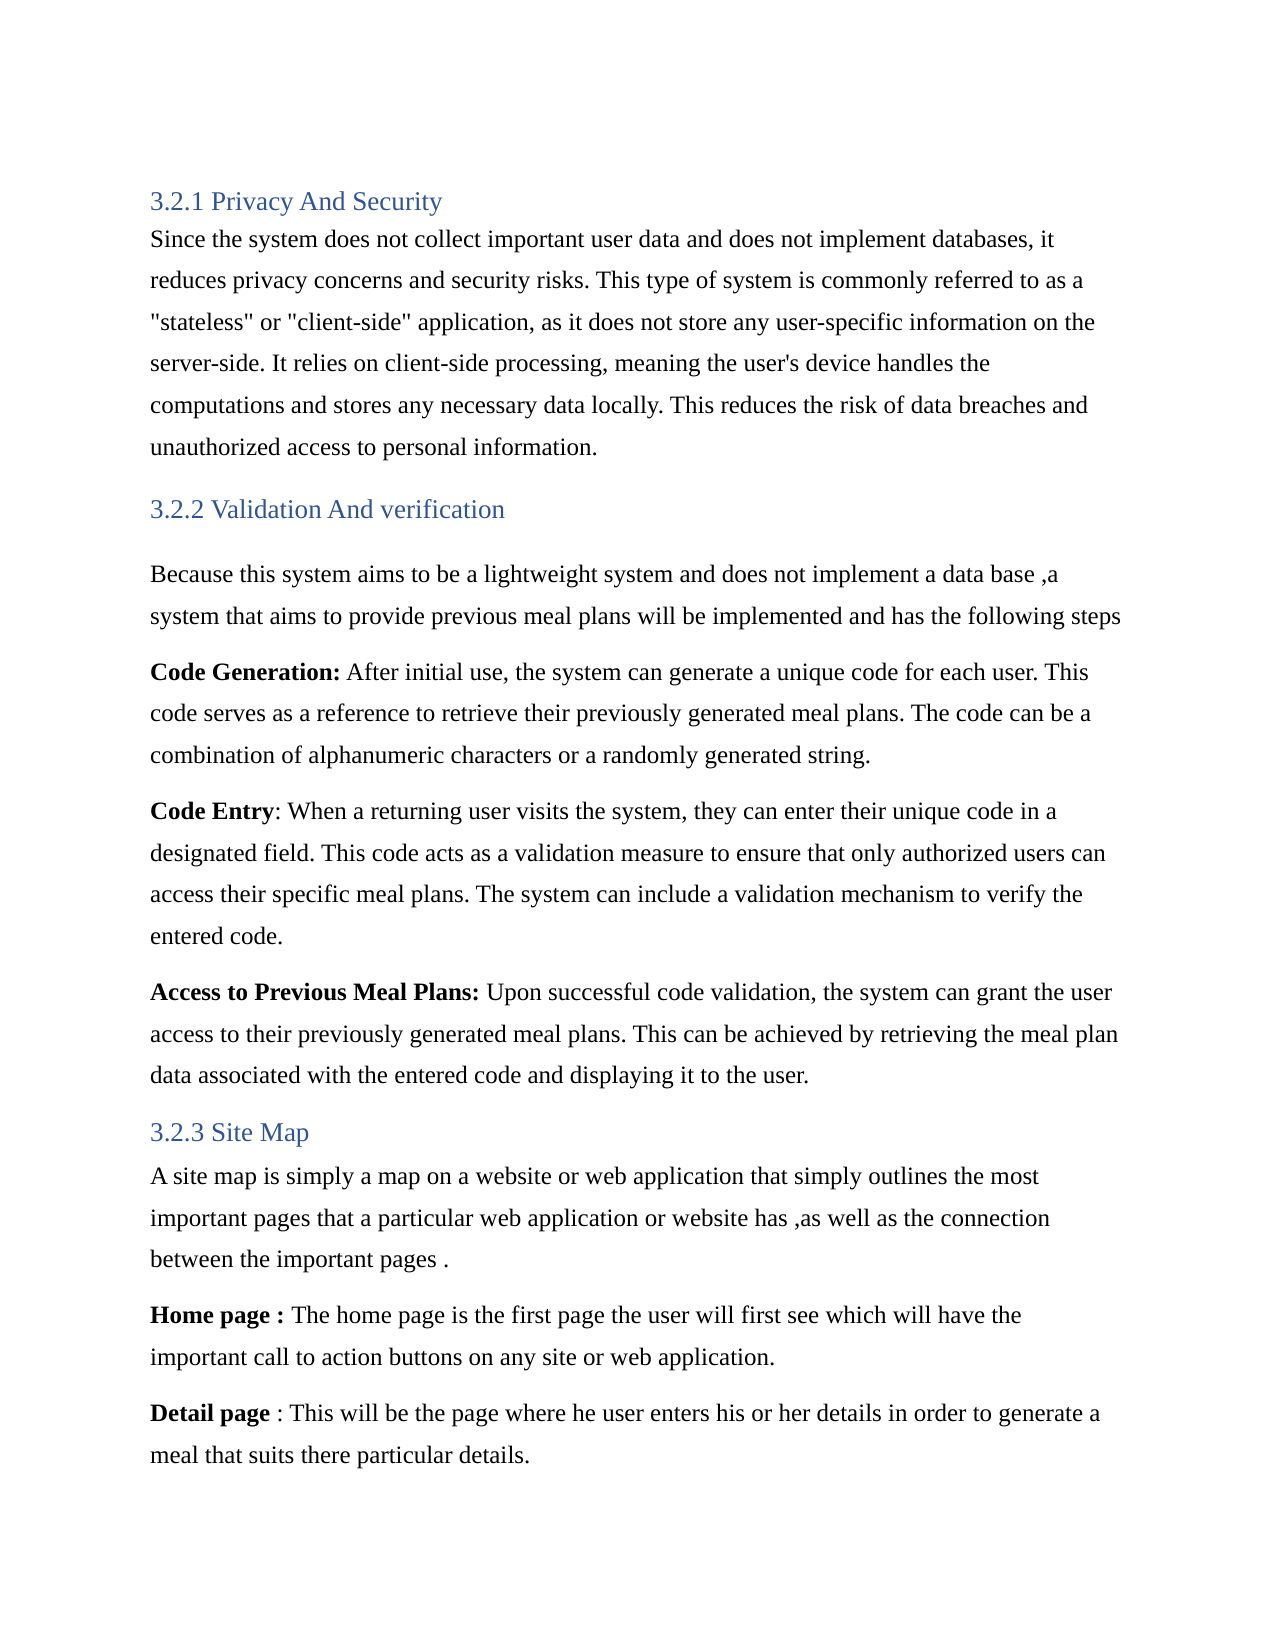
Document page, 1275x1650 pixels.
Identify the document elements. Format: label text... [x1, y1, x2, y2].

list Access to Previous Meal Plans: Upon successful code validation, the system can grant the user access to their previously generated meal plans. This can be achieved by retrieving the meal plan data associated with the entered code and displaying it to the user. [150, 978, 1125, 1089]
list Because this system aims to be a lightweight system and does not implement a data base ,a system that aims to provide previous meal plans will be implemented and has the following steps [150, 560, 1125, 629]
list Since the system does not collect important user data and does not implement databases, it reduces privacy concerns and security risks. This type of system is commonly referred to as a "stateless" or "client-side" application, as it does not store any user-specific information on the server-side. It relies on client-side processing, meaning the user's device handles the computations and stores any necessary data locally. This reduces the risk of data breaches and unauthorized access to personal information. [150, 225, 1125, 460]
subtitle 3.2.3 Site Map [150, 1117, 1125, 1147]
list Code Entry: When a returning user visits the system, they can enter their unique code in a designated field. This code acts as a validation measure to ensure that only authorized users can access their specific meal plans. The system can include a validation mechanism to verify the entered code. [150, 797, 1125, 950]
list A site map is simply a map on a website or web application that simply outlines the most important pages that a particular web application or website has ,as well as the connection between the important pages . [150, 1162, 1125, 1273]
subtitle 3.2.2 Validation And verification [150, 495, 1125, 525]
subtitle 3.2.1 Privacy And Security [150, 187, 1125, 217]
list Detail page : This will be the page where he user enters his or her details in order to generate a meal that suits there particular details. [150, 1399, 1125, 1469]
list Code Generation: After initial use, the system can generate a unique code for each user. This code serves as a reference to retrieve their previously generated meal plans. The code can be a combination of alphanumeric characters or a randomly generated string. [150, 658, 1125, 769]
list Home page : The home page is the first page the user will first see which will have the important call to action buttons on any site or web application. [150, 1302, 1125, 1371]
